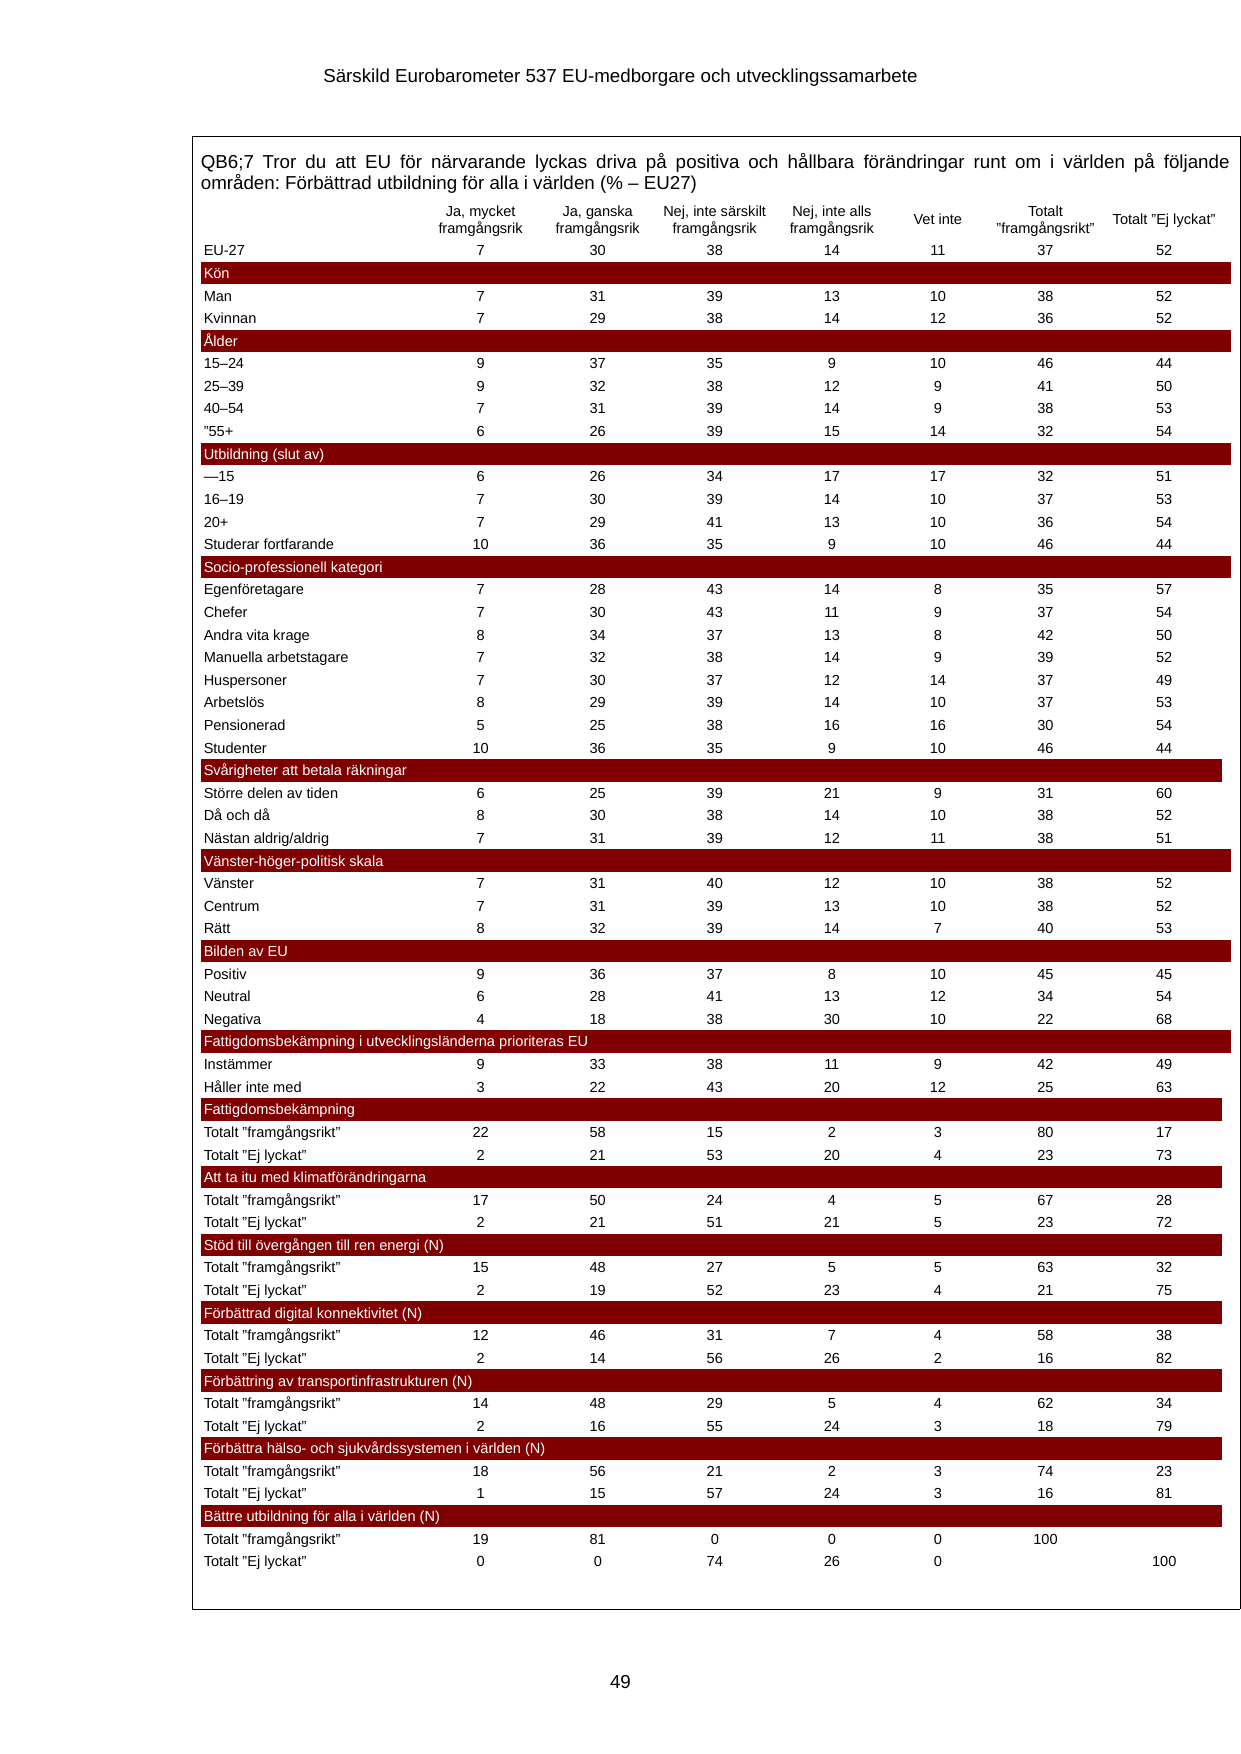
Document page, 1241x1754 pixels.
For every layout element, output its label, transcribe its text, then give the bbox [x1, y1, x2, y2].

table_cell 9 [422, 375, 539, 397]
table_cell 18 [985, 1415, 1105, 1437]
table_cell 26 [539, 465, 656, 488]
table_cell 53 [656, 1143, 773, 1166]
table_cell Förbättring av transportinfrastrukturen (N) [201, 1369, 1222, 1392]
table_cell 53 [1105, 917, 1222, 940]
table_cell 31 [539, 284, 656, 307]
table_cell 23 [985, 1143, 1105, 1166]
table_cell 0 [773, 1528, 890, 1550]
table_cell 52 [1105, 895, 1222, 917]
table_cell Totalt ”Ej lyckat” [201, 1415, 422, 1437]
table_cell 51 [656, 1211, 773, 1234]
table_cell 22 [422, 1121, 539, 1143]
table_cell 5 [890, 1211, 985, 1234]
table_cell 0 [890, 1528, 985, 1550]
table_cell 22 [985, 1008, 1105, 1030]
table_cell [1223, 1392, 1231, 1414]
table_cell 16 [985, 1482, 1105, 1505]
table_cell 58 [985, 1324, 1105, 1347]
table_cell 24 [656, 1189, 773, 1211]
table_cell 54 [1105, 510, 1222, 533]
table_cell 39 [985, 646, 1105, 668]
table_cell 14 [890, 669, 985, 691]
table_cell 3 [890, 1415, 985, 1437]
table_cell Totalt ”framgångsrikt” [201, 1256, 422, 1279]
table_cell 60 [1105, 782, 1222, 804]
table_cell Vänster-höger-politisk skala [201, 849, 1231, 872]
table_cell 30 [985, 714, 1105, 736]
table_cell 51 [1105, 827, 1222, 849]
table_cell 43 [656, 1075, 773, 1098]
table_cell 3 [890, 1482, 985, 1505]
table_cell 7 [890, 917, 985, 940]
table_cell [1223, 804, 1231, 827]
table_cell 20 [773, 1143, 890, 1166]
table_cell 8 [890, 623, 985, 646]
table_cell 21 [539, 1211, 656, 1234]
table_cell 26 [773, 1347, 890, 1369]
table_cell 38 [1105, 1324, 1222, 1347]
table_cell Totalt ”framgångsrikt” [201, 1460, 422, 1482]
table_cell 10 [890, 691, 985, 714]
table_cell 7 [422, 895, 539, 917]
table_cell 39 [656, 420, 773, 442]
table_cell 50 [1105, 623, 1222, 646]
table_cell 7 [422, 510, 539, 533]
table_cell 12 [773, 872, 890, 894]
table_header Vet inte [890, 200, 985, 239]
table_cell Totalt ”framgångsrikt” [201, 1528, 422, 1550]
table_cell 8 [422, 917, 539, 940]
table_cell Fattigdomsbekämpning i utvecklingsländerna prioriteras EU [201, 1030, 1231, 1053]
table_cell 14 [773, 239, 890, 262]
table_cell 28 [539, 985, 656, 1008]
table_cell 16 [985, 1347, 1105, 1369]
table_cell 56 [656, 1347, 773, 1369]
table_cell 45 [1105, 963, 1222, 985]
table_cell 42 [985, 623, 1105, 646]
table_cell 10 [890, 533, 985, 556]
table_cell 32 [1105, 1256, 1222, 1279]
table_cell 39 [656, 895, 773, 917]
table_cell 21 [773, 782, 890, 804]
table_cell 3 [890, 1121, 985, 1143]
table_cell [1223, 239, 1231, 262]
table_cell 31 [539, 895, 656, 917]
table_cell 39 [656, 397, 773, 420]
table_cell 11 [890, 827, 985, 849]
text QB6;7 Tror du att EU för närvarande lyckas driva på positiva och hållbara förändringar runt om i världen på följande områden: Förbättrad utbildning för alla i världen (% – EU27) [201, 151, 1231, 194]
table_cell 12 [890, 985, 985, 1008]
table_cell 7 [422, 827, 539, 849]
table_cell 41 [656, 510, 773, 533]
table_cell 25 [985, 1075, 1105, 1098]
table_cell 15 [656, 1121, 773, 1143]
table_cell 4 [890, 1392, 985, 1414]
table_cell [1223, 1460, 1231, 1482]
table_cell 38 [656, 804, 773, 827]
table_cell 51 [1105, 465, 1222, 488]
table_cell 80 [985, 1121, 1105, 1143]
table_cell 10 [890, 510, 985, 533]
table_cell 29 [539, 307, 656, 329]
table_cell 37 [985, 669, 1105, 691]
table_cell Totalt ”Ej lyckat” [201, 1550, 422, 1573]
table_cell [1223, 963, 1231, 985]
table_cell 36 [985, 510, 1105, 533]
table_cell [1223, 1550, 1231, 1573]
table_cell [1223, 782, 1231, 804]
table_cell [1223, 1211, 1231, 1234]
table_cell 6 [422, 420, 539, 442]
table_cell Huspersoner [201, 669, 422, 691]
table_cell 20+ [201, 510, 422, 533]
table_cell Chefer [201, 601, 422, 623]
table_cell 41 [985, 375, 1105, 397]
table_cell Totalt ”Ej lyckat” [201, 1143, 422, 1166]
table_cell [1223, 1301, 1231, 1324]
table_cell 14 [773, 488, 890, 510]
table_cell 7 [422, 669, 539, 691]
table_cell 2 [422, 1347, 539, 1369]
table_cell [1223, 1234, 1231, 1256]
table_cell 44 [1105, 352, 1222, 375]
table_cell 2 [422, 1143, 539, 1166]
table_cell 53 [1105, 488, 1222, 510]
table_cell [1223, 872, 1231, 894]
table_cell 16 [890, 714, 985, 736]
table_cell 54 [1105, 420, 1222, 442]
table_cell 73 [1105, 1143, 1222, 1166]
table_cell 10 [890, 352, 985, 375]
table_cell 55 [656, 1415, 773, 1437]
table_cell 53 [1105, 691, 1222, 714]
table_cell 18 [422, 1460, 539, 1482]
table_cell 39 [656, 917, 773, 940]
table_cell 34 [1105, 1392, 1222, 1414]
table_cell 75 [1105, 1279, 1222, 1301]
table_cell 13 [773, 895, 890, 917]
table_cell 25 [539, 782, 656, 804]
table_cell 50 [539, 1189, 656, 1211]
table_cell 1 [422, 1482, 539, 1505]
table_cell 30 [539, 488, 656, 510]
table_cell 3 [890, 1460, 985, 1482]
table_cell [1223, 578, 1231, 601]
table_cell 39 [656, 827, 773, 849]
table_cell Totalt ”Ej lyckat” [201, 1482, 422, 1505]
table_cell 5 [773, 1256, 890, 1279]
table_cell 56 [539, 1460, 656, 1482]
table_cell [1223, 691, 1231, 714]
table_cell 44 [1105, 736, 1222, 759]
table_cell 41 [656, 985, 773, 1008]
table_cell 32 [985, 465, 1105, 488]
table_cell [1223, 1347, 1231, 1369]
table_cell [1223, 985, 1231, 1008]
table_cell 15 [773, 420, 890, 442]
table_cell 46 [539, 1324, 656, 1347]
table_cell 0 [656, 1528, 773, 1550]
table_cell [1223, 1121, 1231, 1143]
table_cell 22 [539, 1075, 656, 1098]
table_cell 4 [890, 1143, 985, 1166]
table_cell 7 [773, 1324, 890, 1347]
table_cell 35 [656, 533, 773, 556]
table_header Nej, inte alls framgångsrik [773, 200, 890, 239]
table_cell 33 [539, 1053, 656, 1075]
table_cell [1223, 420, 1231, 442]
table_cell Neutral [201, 985, 422, 1008]
table_cell 6 [422, 465, 539, 488]
table_cell 14 [773, 397, 890, 420]
table_cell 4 [890, 1279, 985, 1301]
table_cell 27 [656, 1256, 773, 1279]
table_cell Då och då [201, 804, 422, 827]
table_cell 30 [539, 239, 656, 262]
table_cell 23 [1105, 1460, 1222, 1482]
table_cell 6 [422, 985, 539, 1008]
table_cell 9 [890, 375, 985, 397]
table_cell 10 [422, 736, 539, 759]
table_cell 21 [985, 1279, 1105, 1301]
table_cell 20 [773, 1075, 890, 1098]
table_cell 0 [422, 1550, 539, 1573]
table_cell 21 [656, 1460, 773, 1482]
table_cell 35 [656, 736, 773, 759]
table_cell [1223, 736, 1231, 759]
table_cell Ålder [201, 330, 1231, 352]
table_cell 37 [656, 623, 773, 646]
table_cell 10 [890, 1008, 985, 1030]
table_cell [1223, 1256, 1231, 1279]
table_cell Håller inte med [201, 1075, 422, 1098]
table_cell 37 [985, 488, 1105, 510]
table_cell 30 [539, 669, 656, 691]
table_cell [1223, 1528, 1231, 1550]
table_cell 0 [539, 1550, 656, 1573]
table_cell 38 [656, 307, 773, 329]
table_cell 2 [890, 1347, 985, 1369]
table_cell 34 [539, 623, 656, 646]
table_cell [1223, 669, 1231, 691]
table_cell Studerar fortfarande [201, 533, 422, 556]
table_cell —15 [201, 465, 422, 488]
table_cell 16–19 [201, 488, 422, 510]
table_cell 13 [773, 623, 890, 646]
table_cell Socio-professionell kategori [201, 556, 1231, 578]
table_cell 54 [1105, 714, 1222, 736]
table_cell Centrum [201, 895, 422, 917]
table_cell Att ta itu med klimatförändringarna [201, 1166, 1222, 1188]
table_cell 40 [985, 917, 1105, 940]
table_cell 9 [890, 601, 985, 623]
table_cell 81 [539, 1528, 656, 1550]
table_cell 35 [656, 352, 773, 375]
table_cell Andra vita krage [201, 623, 422, 646]
table_cell 68 [1105, 1008, 1222, 1030]
table_cell 2 [773, 1121, 890, 1143]
table_cell 30 [773, 1008, 890, 1030]
table_cell Negativa [201, 1008, 422, 1030]
table_cell 25 [539, 714, 656, 736]
table_cell 57 [1105, 578, 1222, 601]
table_cell 29 [539, 691, 656, 714]
table_cell Svårigheter att betala räkningar [201, 759, 1222, 782]
table_cell 28 [1105, 1189, 1222, 1211]
table_cell 37 [985, 691, 1105, 714]
table_cell 15 [539, 1482, 656, 1505]
table_cell Instämmer [201, 1053, 422, 1075]
table_cell 34 [985, 985, 1105, 1008]
table_cell 3 [422, 1075, 539, 1098]
table_cell 15–24 [201, 352, 422, 375]
table_cell [1223, 352, 1231, 375]
table_cell 9 [422, 1053, 539, 1075]
table_cell 31 [539, 872, 656, 894]
table_cell Nästan aldrig/aldrig [201, 827, 422, 849]
table_cell 2 [422, 1211, 539, 1234]
table_cell 2 [773, 1460, 890, 1482]
table_cell [1223, 1008, 1231, 1030]
table_header Ja, mycket framgångsrik [422, 200, 539, 239]
table_cell [1223, 759, 1231, 782]
table_cell 63 [1105, 1075, 1222, 1098]
table_cell [1223, 827, 1231, 849]
table_cell 100 [1105, 1550, 1222, 1573]
table_cell 42 [985, 1053, 1105, 1075]
table_cell 54 [1105, 601, 1222, 623]
table_cell 37 [656, 669, 773, 691]
table_cell 43 [656, 601, 773, 623]
table_cell 14 [773, 307, 890, 329]
table_cell [1223, 375, 1231, 397]
table_cell 81 [1105, 1482, 1222, 1505]
table_cell 14 [773, 917, 890, 940]
table_cell 36 [539, 533, 656, 556]
table_cell 9 [890, 397, 985, 420]
table_cell 14 [773, 646, 890, 668]
table_cell 17 [890, 465, 985, 488]
table_cell 39 [656, 488, 773, 510]
table_cell 46 [985, 352, 1105, 375]
table_cell 21 [773, 1211, 890, 1234]
table_cell 5 [773, 1392, 890, 1414]
table_cell 36 [539, 736, 656, 759]
table_cell 72 [1105, 1211, 1222, 1234]
table_cell 40 [656, 872, 773, 894]
table_cell 38 [985, 804, 1105, 827]
table_cell 38 [985, 895, 1105, 917]
table_cell Egenföretagare [201, 578, 422, 601]
table_cell 74 [656, 1550, 773, 1573]
table_cell [1223, 1075, 1231, 1098]
table_cell 49 [1105, 1053, 1222, 1075]
table_cell 52 [1105, 239, 1222, 262]
table_cell 32 [539, 375, 656, 397]
table_cell 10 [890, 804, 985, 827]
table_cell 58 [539, 1121, 656, 1143]
table_cell 38 [985, 872, 1105, 894]
table_cell 8 [422, 804, 539, 827]
table_cell 14 [773, 804, 890, 827]
table_cell Studenter [201, 736, 422, 759]
table_cell 10 [890, 736, 985, 759]
table_cell 12 [773, 669, 890, 691]
table_cell 37 [985, 601, 1105, 623]
table_cell [1223, 623, 1231, 646]
table_cell 10 [890, 284, 985, 307]
table_cell 38 [656, 714, 773, 736]
table_cell 8 [422, 691, 539, 714]
table_cell [1223, 1415, 1231, 1437]
table_cell 31 [656, 1324, 773, 1347]
table_cell ”55+ [201, 420, 422, 442]
table_cell 5 [890, 1256, 985, 1279]
table_cell 36 [539, 963, 656, 985]
table_cell 38 [985, 397, 1105, 420]
table_cell 9 [890, 646, 985, 668]
table_cell [1223, 397, 1231, 420]
table_cell 52 [1105, 307, 1222, 329]
table_cell 26 [539, 420, 656, 442]
table_cell 13 [773, 985, 890, 1008]
table_header [1223, 200, 1231, 239]
table_cell 37 [985, 239, 1105, 262]
table_cell 52 [1105, 284, 1222, 307]
table_cell [1223, 1189, 1231, 1211]
table_cell 14 [890, 420, 985, 442]
table_cell Man [201, 284, 422, 307]
table_cell 7 [422, 488, 539, 510]
table_cell EU-27 [201, 239, 422, 262]
table_cell 38 [656, 375, 773, 397]
table_cell 8 [890, 578, 985, 601]
table_cell 9 [890, 1053, 985, 1075]
table_cell 4 [890, 1324, 985, 1347]
table_cell [1223, 465, 1231, 488]
table_cell 14 [773, 691, 890, 714]
table_cell 7 [422, 646, 539, 668]
table_cell [1223, 1437, 1231, 1460]
table_cell 24 [773, 1415, 890, 1437]
table_cell 38 [656, 1008, 773, 1030]
table_cell 9 [422, 352, 539, 375]
table_cell 9 [773, 352, 890, 375]
table_cell Totalt ”framgångsrikt” [201, 1189, 422, 1211]
table_cell [1223, 646, 1231, 668]
table_cell Totalt ”Ej lyckat” [201, 1279, 422, 1301]
table_cell 74 [985, 1460, 1105, 1482]
table_cell [1223, 1166, 1231, 1188]
table_cell 11 [773, 1053, 890, 1075]
table_cell Pensionerad [201, 714, 422, 736]
table_cell [1223, 895, 1231, 917]
table_cell 39 [656, 782, 773, 804]
table_cell 4 [773, 1189, 890, 1211]
table_cell Fattigdomsbekämpning [201, 1098, 1222, 1121]
table_cell 10 [890, 895, 985, 917]
table_cell 12 [890, 307, 985, 329]
table_cell 32 [539, 646, 656, 668]
table_cell [1223, 1482, 1231, 1505]
table_cell Totalt ”Ej lyckat” [201, 1211, 422, 1234]
table_cell 0 [890, 1550, 985, 1573]
table_cell 30 [539, 601, 656, 623]
table_cell Bättre utbildning för alla i världen (N) [201, 1505, 1222, 1527]
table_cell 10 [890, 488, 985, 510]
table_cell 21 [539, 1143, 656, 1166]
table_header Nej, inte särskilt framgångsrik [656, 200, 773, 239]
table_cell 7 [422, 239, 539, 262]
table_cell Totalt ”Ej lyckat” [201, 1347, 422, 1369]
table_cell 15 [422, 1256, 539, 1279]
table_cell 9 [890, 782, 985, 804]
table_cell 17 [773, 465, 890, 488]
table_cell [1223, 1279, 1231, 1301]
table_cell 10 [422, 533, 539, 556]
table_cell 9 [773, 533, 890, 556]
table_cell 37 [656, 963, 773, 985]
table_cell Bilden av EU [201, 940, 1231, 962]
table_cell 5 [890, 1189, 985, 1211]
table_cell 38 [656, 646, 773, 668]
table_cell 23 [773, 1279, 890, 1301]
table_cell Totalt ”framgångsrikt” [201, 1121, 422, 1143]
table_cell 19 [539, 1279, 656, 1301]
table_cell 8 [773, 963, 890, 985]
table_cell 82 [1105, 1347, 1222, 1369]
table_cell 11 [890, 239, 985, 262]
table_cell [1223, 1053, 1231, 1075]
table_cell 31 [539, 397, 656, 420]
table_cell 29 [656, 1392, 773, 1414]
table_cell 14 [422, 1392, 539, 1414]
table_cell 9 [422, 963, 539, 985]
table_cell 32 [985, 420, 1105, 442]
table_cell 50 [1105, 375, 1222, 397]
table_cell Positiv [201, 963, 422, 985]
table_cell 39 [656, 284, 773, 307]
table_cell 4 [422, 1008, 539, 1030]
table_cell 29 [539, 510, 656, 533]
table_cell [985, 1550, 1105, 1573]
table_cell [1105, 1528, 1222, 1550]
table_cell 31 [985, 782, 1105, 804]
table_cell 45 [985, 963, 1105, 985]
table_header [201, 200, 422, 239]
table_cell 40–54 [201, 397, 422, 420]
table_cell 26 [773, 1550, 890, 1573]
table_cell 16 [773, 714, 890, 736]
table_cell [1223, 1369, 1231, 1392]
table_cell 53 [1105, 397, 1222, 420]
table_cell 25–39 [201, 375, 422, 397]
table_cell Förbättra hälso- och sjukvårdssystemen i världen (N) [201, 1437, 1222, 1460]
table_cell Kön [201, 262, 1231, 284]
table_cell 28 [539, 578, 656, 601]
table_cell 13 [773, 510, 890, 533]
table_cell 38 [656, 1053, 773, 1075]
table_cell 17 [422, 1189, 539, 1211]
table_cell 7 [422, 578, 539, 601]
table_cell 14 [773, 578, 890, 601]
table_cell 67 [985, 1189, 1105, 1211]
table_cell Vänster [201, 872, 422, 894]
table_cell 7 [422, 307, 539, 329]
table_cell 54 [1105, 985, 1222, 1008]
table_cell 16 [539, 1415, 656, 1437]
table_cell 38 [656, 239, 773, 262]
table_cell 38 [985, 284, 1105, 307]
table_cell 2 [422, 1415, 539, 1437]
table_cell Kvinnan [201, 307, 422, 329]
table_cell 39 [656, 691, 773, 714]
table_cell 19 [422, 1528, 539, 1550]
table_header Ja, ganska framgångsrik [539, 200, 656, 239]
table_cell 7 [422, 397, 539, 420]
table_cell 52 [1105, 646, 1222, 668]
table_cell 31 [539, 827, 656, 849]
table_cell 35 [985, 578, 1105, 601]
table_cell 49 [1105, 669, 1222, 691]
table_cell 30 [539, 804, 656, 827]
table_cell 7 [422, 872, 539, 894]
table_cell Rätt [201, 917, 422, 940]
table_cell [1223, 601, 1231, 623]
table_cell 48 [539, 1392, 656, 1414]
table_cell 46 [985, 736, 1105, 759]
table_cell 7 [422, 601, 539, 623]
table_cell 48 [539, 1256, 656, 1279]
table_cell 100 [985, 1528, 1105, 1550]
table_cell 37 [539, 352, 656, 375]
table_cell 23 [985, 1211, 1105, 1234]
table_cell 44 [1105, 533, 1222, 556]
table_cell 79 [1105, 1415, 1222, 1437]
table_cell 10 [890, 872, 985, 894]
table_cell 43 [656, 578, 773, 601]
table_cell [1223, 307, 1231, 329]
table_cell Totalt ”framgångsrikt” [201, 1392, 422, 1414]
table_cell [1223, 533, 1231, 556]
table_cell [1223, 510, 1231, 533]
table_cell 52 [656, 1279, 773, 1301]
table_cell 12 [422, 1324, 539, 1347]
table_cell Totalt ”framgångsrikt” [201, 1324, 422, 1347]
table_cell Manuella arbetstagare [201, 646, 422, 668]
table_cell 8 [422, 623, 539, 646]
table_cell Förbättrad digital konnektivitet (N) [201, 1301, 1222, 1324]
table_cell 63 [985, 1256, 1105, 1279]
table_cell [1223, 1143, 1231, 1166]
table_cell 52 [1105, 804, 1222, 827]
table_cell Utbildning (slut av) [201, 443, 1231, 465]
table_cell 12 [773, 827, 890, 849]
table_cell [1223, 284, 1231, 307]
table_cell [1223, 488, 1231, 510]
table_cell 7 [422, 284, 539, 307]
table_cell Arbetslös [201, 691, 422, 714]
table_cell 13 [773, 284, 890, 307]
table_cell 24 [773, 1482, 890, 1505]
table_cell [1223, 917, 1231, 940]
table_cell 11 [773, 601, 890, 623]
table_cell 36 [985, 307, 1105, 329]
table_header Totalt ”Ej lyckat” [1105, 200, 1222, 239]
table_cell 12 [890, 1075, 985, 1098]
table_header Totalt ”framgångsrikt” [985, 200, 1105, 239]
table_cell 34 [656, 465, 773, 488]
table_cell [1223, 1098, 1231, 1121]
table_cell [1223, 1505, 1231, 1527]
table_cell 46 [985, 533, 1105, 556]
table_cell [1223, 714, 1231, 736]
table_cell Stöd till övergången till ren energi (N) [201, 1234, 1222, 1256]
table_cell 14 [539, 1347, 656, 1369]
table_cell 10 [890, 963, 985, 985]
table_cell 32 [539, 917, 656, 940]
table_cell 2 [422, 1279, 539, 1301]
table_cell 9 [773, 736, 890, 759]
table_cell 52 [1105, 872, 1222, 894]
table_cell 17 [1105, 1121, 1222, 1143]
table_cell Större delen av tiden [201, 782, 422, 804]
table_cell 5 [422, 714, 539, 736]
table_cell 12 [773, 375, 890, 397]
table_cell 6 [422, 782, 539, 804]
table_cell 18 [539, 1008, 656, 1030]
table_cell 62 [985, 1392, 1105, 1414]
table_cell [1223, 1324, 1231, 1347]
table_cell 38 [985, 827, 1105, 849]
table_cell 57 [656, 1482, 773, 1505]
